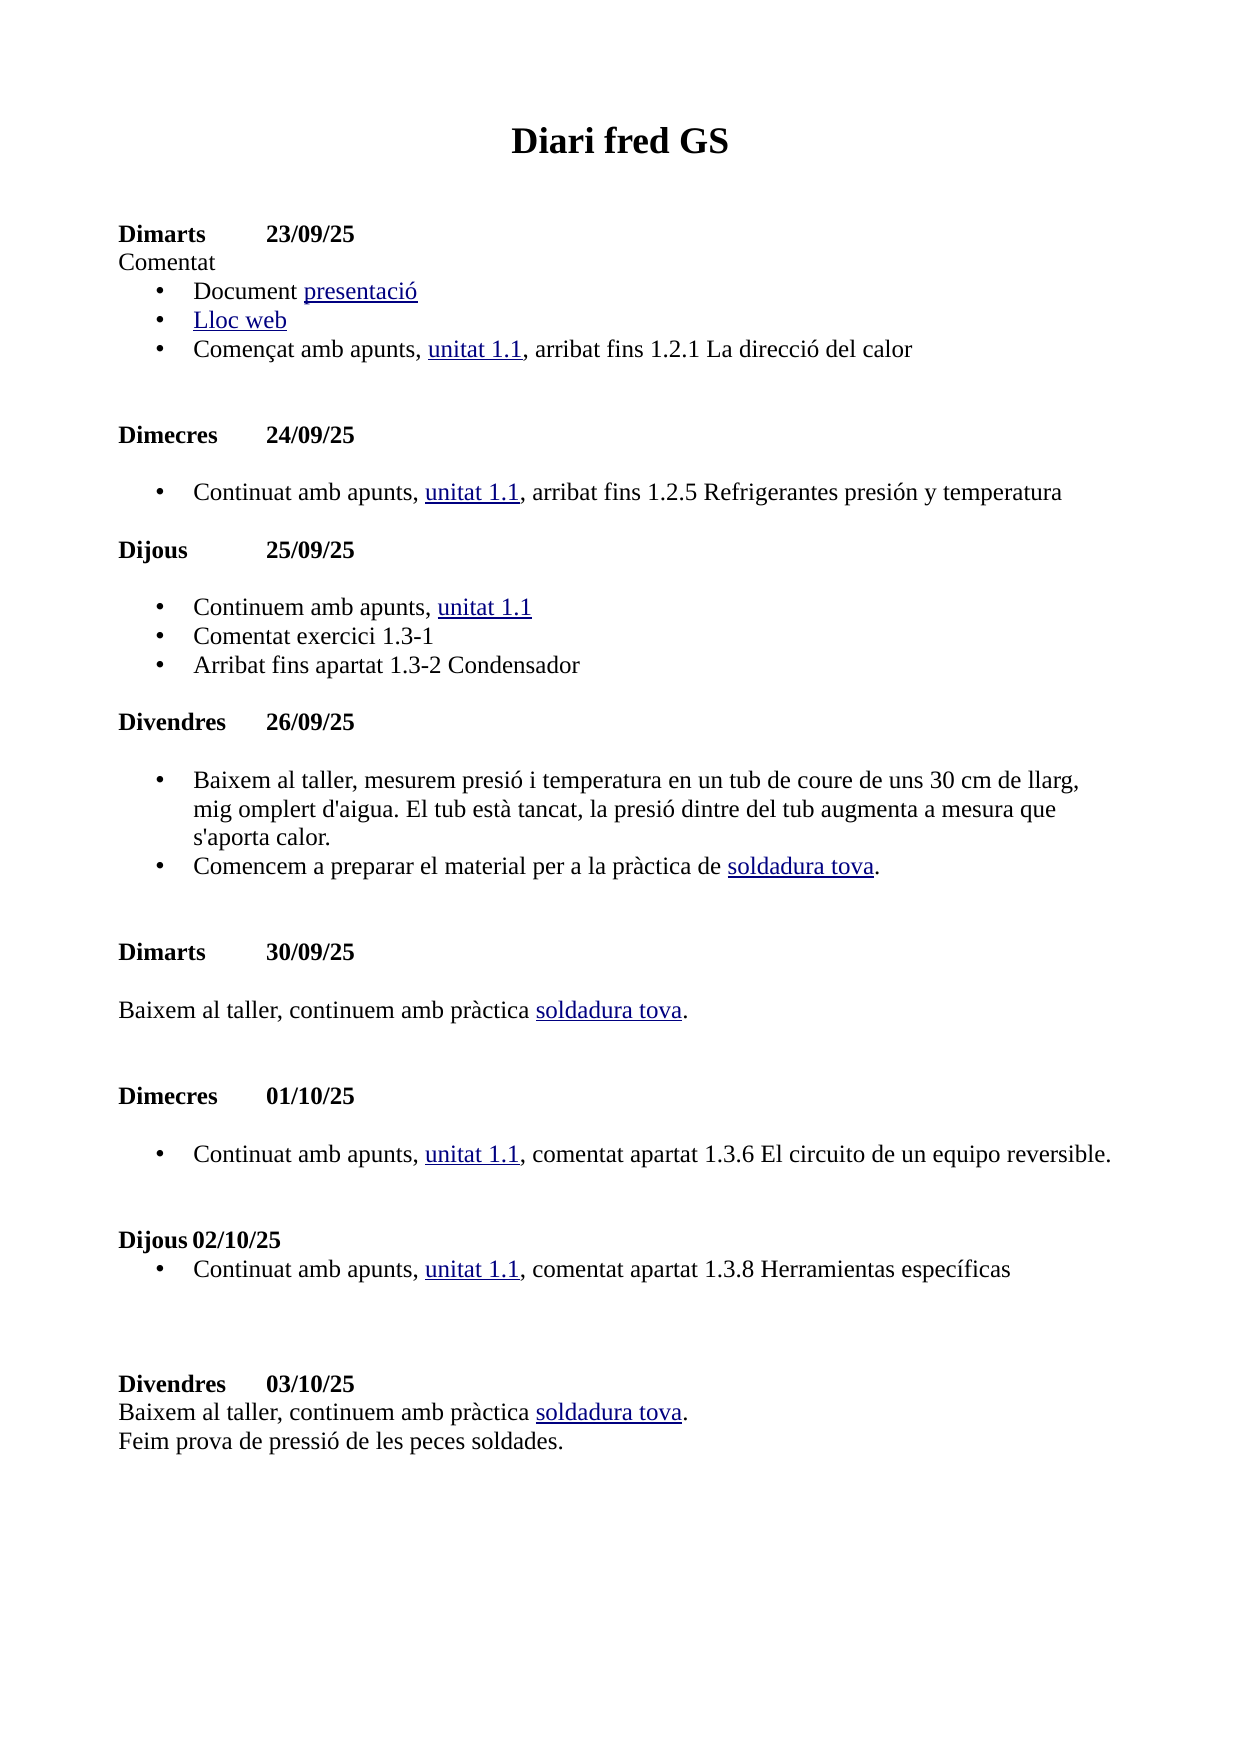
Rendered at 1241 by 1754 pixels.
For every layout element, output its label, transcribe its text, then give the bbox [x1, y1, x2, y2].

list Començat amb apunts, unitat 1.1, arribat fins 1.2.1 La direcció del calor [156, 334, 1122, 362]
text Dimarts 23/09/25 [118, 219, 1122, 247]
text Divendres 03/10/25 [118, 1369, 1122, 1397]
text Comentat [118, 247, 1122, 276]
text Feim prova de pressió de les peces soldades. [118, 1426, 1122, 1455]
text Dimecres 01/10/25 [118, 1081, 1122, 1110]
text Dijous 02/10/25 [118, 1225, 1122, 1254]
list Comencem a preparar el material per a la pràctica de soldadura tova. [156, 851, 1122, 880]
list Continuat amb apunts, unitat 1.1, comentat apartat 1.3.8 Herramientas específicas [156, 1254, 1122, 1282]
list Baixem al taller, mesurem presió i temperatura en un tub de coure de uns 30 cm de llarg, mig omplert d'aigua. El tub està tancat, la presió dintre del tub augmenta a mesura que s'aporta calor. [156, 765, 1122, 851]
text Divendres 26/09/25 [118, 707, 1122, 736]
list Arribat fins apartat 1.3-2 Condensador [156, 650, 1122, 679]
list Continuem amb apunts, unitat 1.1 [156, 592, 1122, 621]
list Comentat exercici 1.3-1 [156, 621, 1122, 650]
text Dimecres 24/09/25 [118, 420, 1122, 449]
text Baixem al taller, continuem amb pràctica soldadura tova. [118, 995, 1122, 1024]
list Continuat amb apunts, unitat 1.1, comentat apartat 1.3.6 El circuito de un equipo reversible. [156, 1139, 1122, 1167]
list Continuat amb apunts, unitat 1.1, arribat fins 1.2.5 Refrigerantes presión y temperatura [156, 477, 1122, 506]
list Lloc web [156, 305, 1122, 334]
list Document presentació [156, 276, 1122, 305]
text Dijous 25/09/25 [118, 535, 1122, 564]
text Baixem al taller, continuem amb pràctica soldadura tova. [118, 1397, 1122, 1426]
text Diari fred GS [118, 118, 1122, 161]
text Dimarts 30/09/25 [118, 937, 1122, 966]
